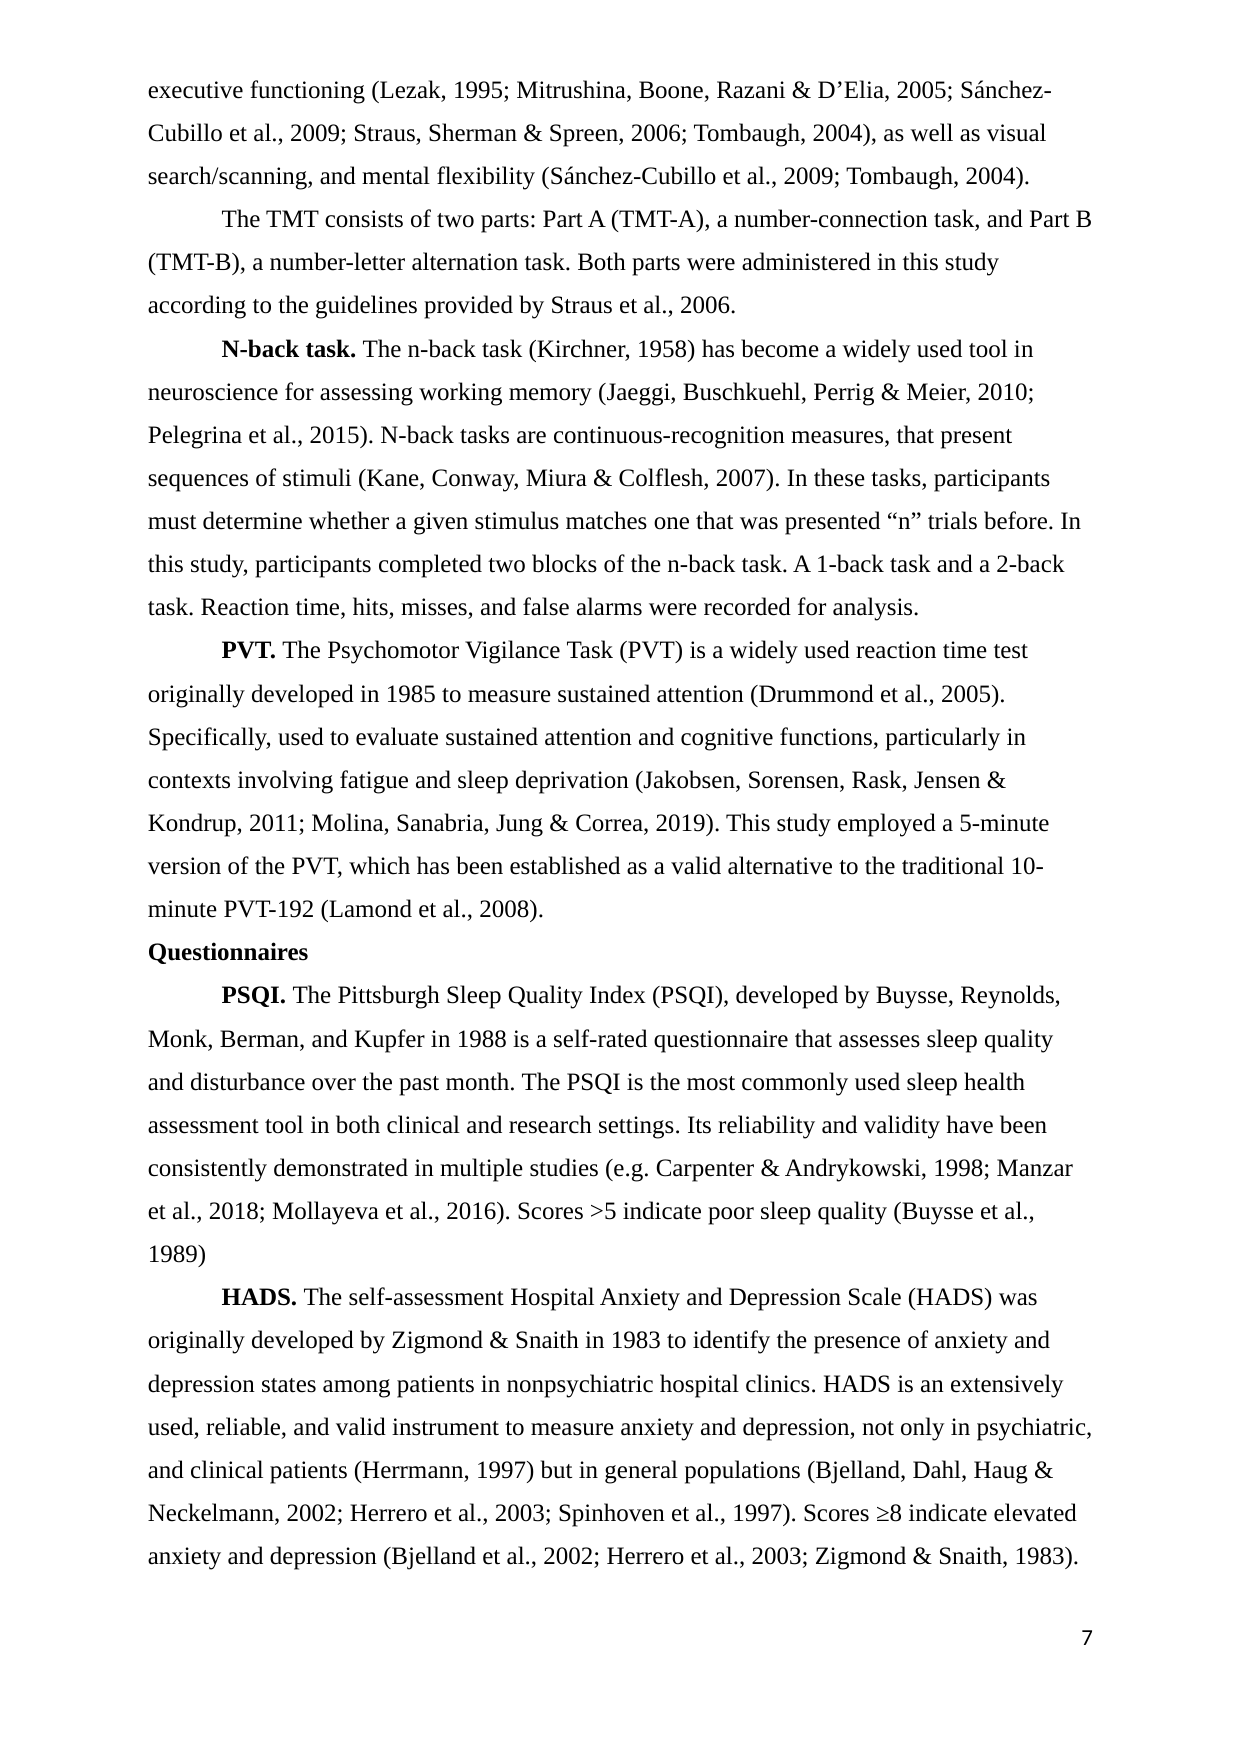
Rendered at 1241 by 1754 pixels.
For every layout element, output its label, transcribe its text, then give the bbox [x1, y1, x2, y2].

text PSQI. The Pittsburgh Sleep Quality Index (PSQI), developed by Buysse, Reynolds, Monk, Berman, and Kupfer in 1988 is a self-rated questionnaire that assesses sleep quality and disturbance over the past month. The PSQI is the most commonly used sleep health assessment tool in both clinical and research settings. Its reliability and validity have been consistently demonstrated in multiple studies (e.g. Carpenter & Andrykowski, 1998; Manzar et al., 2018; Mollayeva et al., 2016). Scores >5 indicate poor sleep quality (Buysse et al., 1989) [148, 981, 1093, 1268]
text executive functioning (Lezak, 1995; Mitrushina, Boone, Razani & D’Elia, 2005; Sánchez-Cubillo et al., 2009; Straus, Sherman & Spreen, 2006; Tombaugh, 2004), as well as visual search/scanning, and mental flexibility (Sánchez-Cubillo et al., 2009; Tombaugh, 2004). [148, 75, 1093, 190]
text HADS. The self-assessment Hospital Anxiety and Depression Scale (HADS) was originally developed by Zigmond & Snaith in 1983 to identify the presence of anxiety and depression states among patients in nonpsychiatric hospital clinics. HADS is an extensively used, reliable, and valid instrument to measure anxiety and depression, not only in psychiatric, and clinical patients (Herrmann, 1997) but in general populations (Bjelland, Dahl, Haug & Neckelmann, 2002; Herrero et al., 2003; Spinhoven et al., 1997). Scores ≥8 indicate elevated anxiety and depression (Bjelland et al., 2002; Herrero et al., 2003; Zigmond & Snaith, 1983). [148, 1282, 1093, 1570]
text N-back task. The n-back task (Kirchner, 1958) has become a widely used tool in neuroscience for assessing working memory (Jaeggi, Buschkuehl, Perrig & Meier, 2010; Pelegrina et al., 2015). N-back tasks are continuous-recognition measures, that present sequences of stimuli (Kane, Conway, Miura & Colflesh, 2007). In these tasks, participants must determine whether a given stimulus matches one that was presented “n” trials before. In this study, participants completed two blocks of the n-back task. A 1-back task and a 2-back task. Reaction time, hits, misses, and false alarms were recorded for analysis. [148, 334, 1093, 621]
text Questionnaires [148, 937, 1093, 966]
text The TMT consists of two parts: Part A (TMT-A), a number-connection task, and Part B (TMT-B), a number-letter alternation task. Both parts were administered in this study according to the guidelines provided by Straus et al., 2006. [148, 204, 1093, 319]
text PVT. The Psychomotor Vigilance Task (PVT) is a widely used reaction time test originally developed in 1985 to measure sustained attention (Drummond et al., 2005). Specifically, used to evaluate sustained attention and cognitive functions, particularly in contexts involving fatigue and sleep deprivation (Jakobsen, Sorensen, Rask, Jensen & Kondrup, 2011; Molina, Sanabria, Jung & Correa, 2019). This study employed a 5-minute version of the PVT, which has been established as a valid alternative to the traditional 10-minute PVT-192 (Lamond et al., 2008). [148, 636, 1093, 923]
